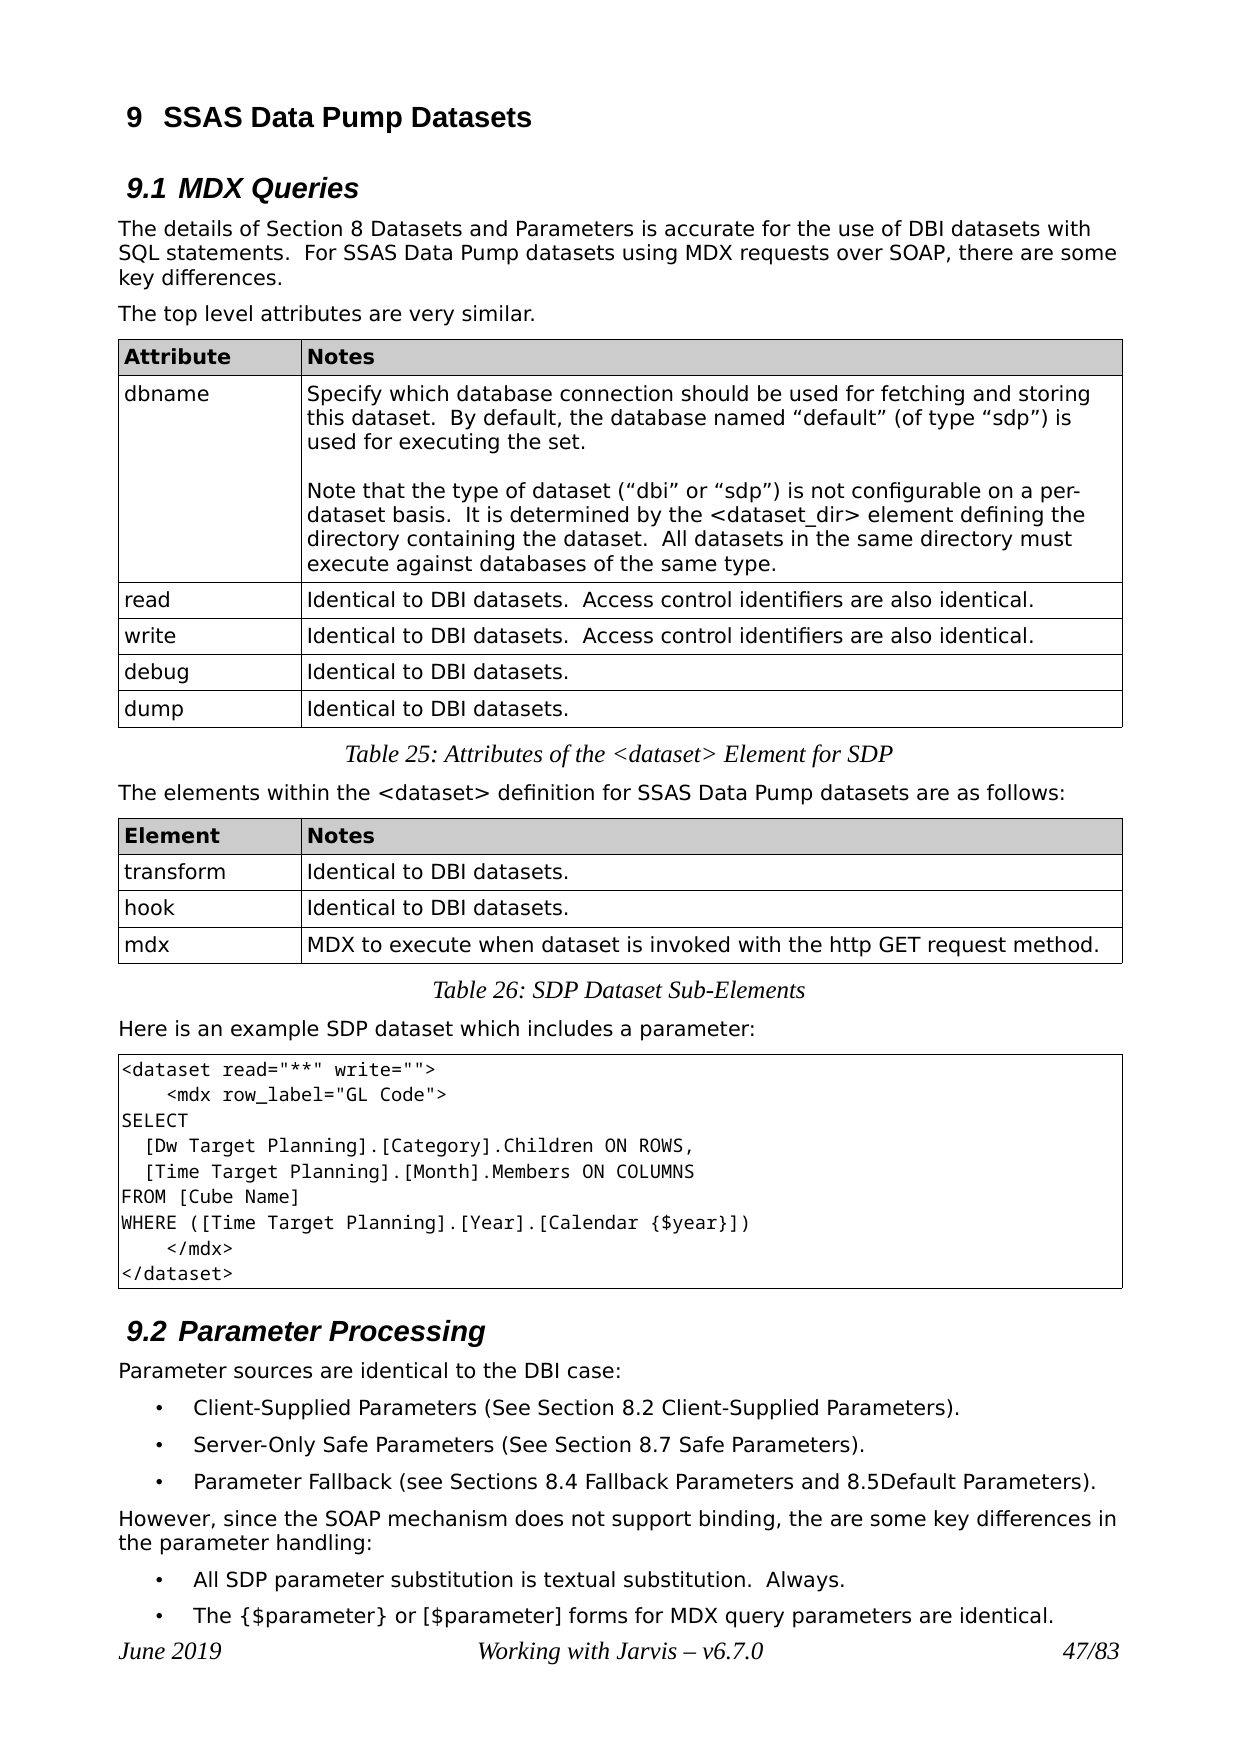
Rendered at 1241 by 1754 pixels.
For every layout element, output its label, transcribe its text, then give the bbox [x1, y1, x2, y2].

text Table 25: Attributes of the <dataset> Element for SDP [118, 739, 1122, 768]
table_cell debug [119, 655, 301, 690]
table_cell MDX to execute when dataset is invoked with the http GET request method. [302, 928, 1122, 963]
text WHERE ([Time Target Planning].[Year].[Calendar {$year}]) [119, 1207, 1122, 1232]
text SELECT [119, 1105, 1122, 1130]
subtitle SSAS Data Pump Datasets [118, 100, 1122, 133]
text However, since the SOAP mechanism does not support binding, the are some key differences in the parameter handling: [118, 1507, 1122, 1555]
table_cell dbname [119, 376, 301, 582]
table_cell Identical to DBI datasets. [302, 855, 1122, 890]
text The details of Section 8 Datasets and Parameters is accurate for the use of DBI datasets with SQL statements. For SSAS Data Pump datasets using MDX requests over SOAP, there are some key differences. [118, 217, 1122, 290]
text FROM [Cube Name] [119, 1181, 1122, 1207]
text </mdx> [119, 1232, 1122, 1258]
text </dataset> [119, 1258, 1122, 1288]
text <dataset read="**" write=""> [119, 1055, 1122, 1079]
table_cell dump [119, 691, 301, 727]
table_cell Identical to DBI datasets. [302, 655, 1122, 690]
table_header Notes [302, 819, 1122, 854]
table_cell Identical to DBI datasets. Access control identifiers are also identical. [302, 619, 1122, 654]
subtitle Parameter Processing [118, 1313, 1122, 1347]
table_header Notes [302, 340, 1122, 375]
table_cell mdx [119, 928, 301, 963]
text [Time Target Planning].[Month].Members ON COLUMNS [119, 1156, 1122, 1181]
table_cell Specify which database connection should be used for fetching and storing this dataset. By default, the database named “default” (of type “sdp”) is used for executing the set. Note that the type of dataset (“dbi” or “sdp”) is not configurable on a per-dataset basis. It is determined by the <dataset_dir> element defining the directory containing the dataset. All datasets in the same directory must execute against databases of the same type. [302, 376, 1122, 582]
table_cell read [119, 583, 301, 618]
table_cell transform [119, 855, 301, 890]
list The {$parameter} or [$parameter] forms for MDX query parameters are identical. [156, 1604, 1122, 1629]
text The top level attributes are very similar. [118, 302, 1122, 327]
text Here is an example SDP dataset which includes a parameter: [118, 1017, 1122, 1041]
table_cell write [119, 619, 301, 654]
table_cell Identical to DBI datasets. Access control identifiers are also identical. [302, 583, 1122, 618]
list Server-Only Safe Parameters (See Section 8.7 Safe Parameters). [156, 1433, 1122, 1457]
text Parameter sources are identical to the DBI case: [118, 1359, 1122, 1384]
table_header Attribute [119, 340, 301, 375]
text Table 26: SDP Dataset Sub-Elements [118, 976, 1122, 1004]
list Client-Supplied Parameters (See Section 8.2 Client-Supplied Parameters). [156, 1396, 1122, 1421]
text <mdx row_label="GL Code"> [119, 1079, 1122, 1105]
list All SDP parameter substitution is textual substitution. Always. [156, 1568, 1122, 1592]
table_cell Identical to DBI datasets. [302, 691, 1122, 727]
table_cell hook [119, 891, 301, 926]
list Parameter Fallback (see Sections 8.4 Fallback Parameters and 8.5Default Parameters). [156, 1470, 1122, 1494]
subtitle MDX Queries [118, 171, 1122, 204]
table_cell Identical to DBI datasets. [302, 891, 1122, 926]
text [Dw Target Planning].[Category].Children ON ROWS, [119, 1130, 1122, 1156]
text The elements within the <dataset> definition for SSAS Data Pump datasets are as follows: [118, 781, 1122, 805]
table_header Element [119, 819, 301, 854]
